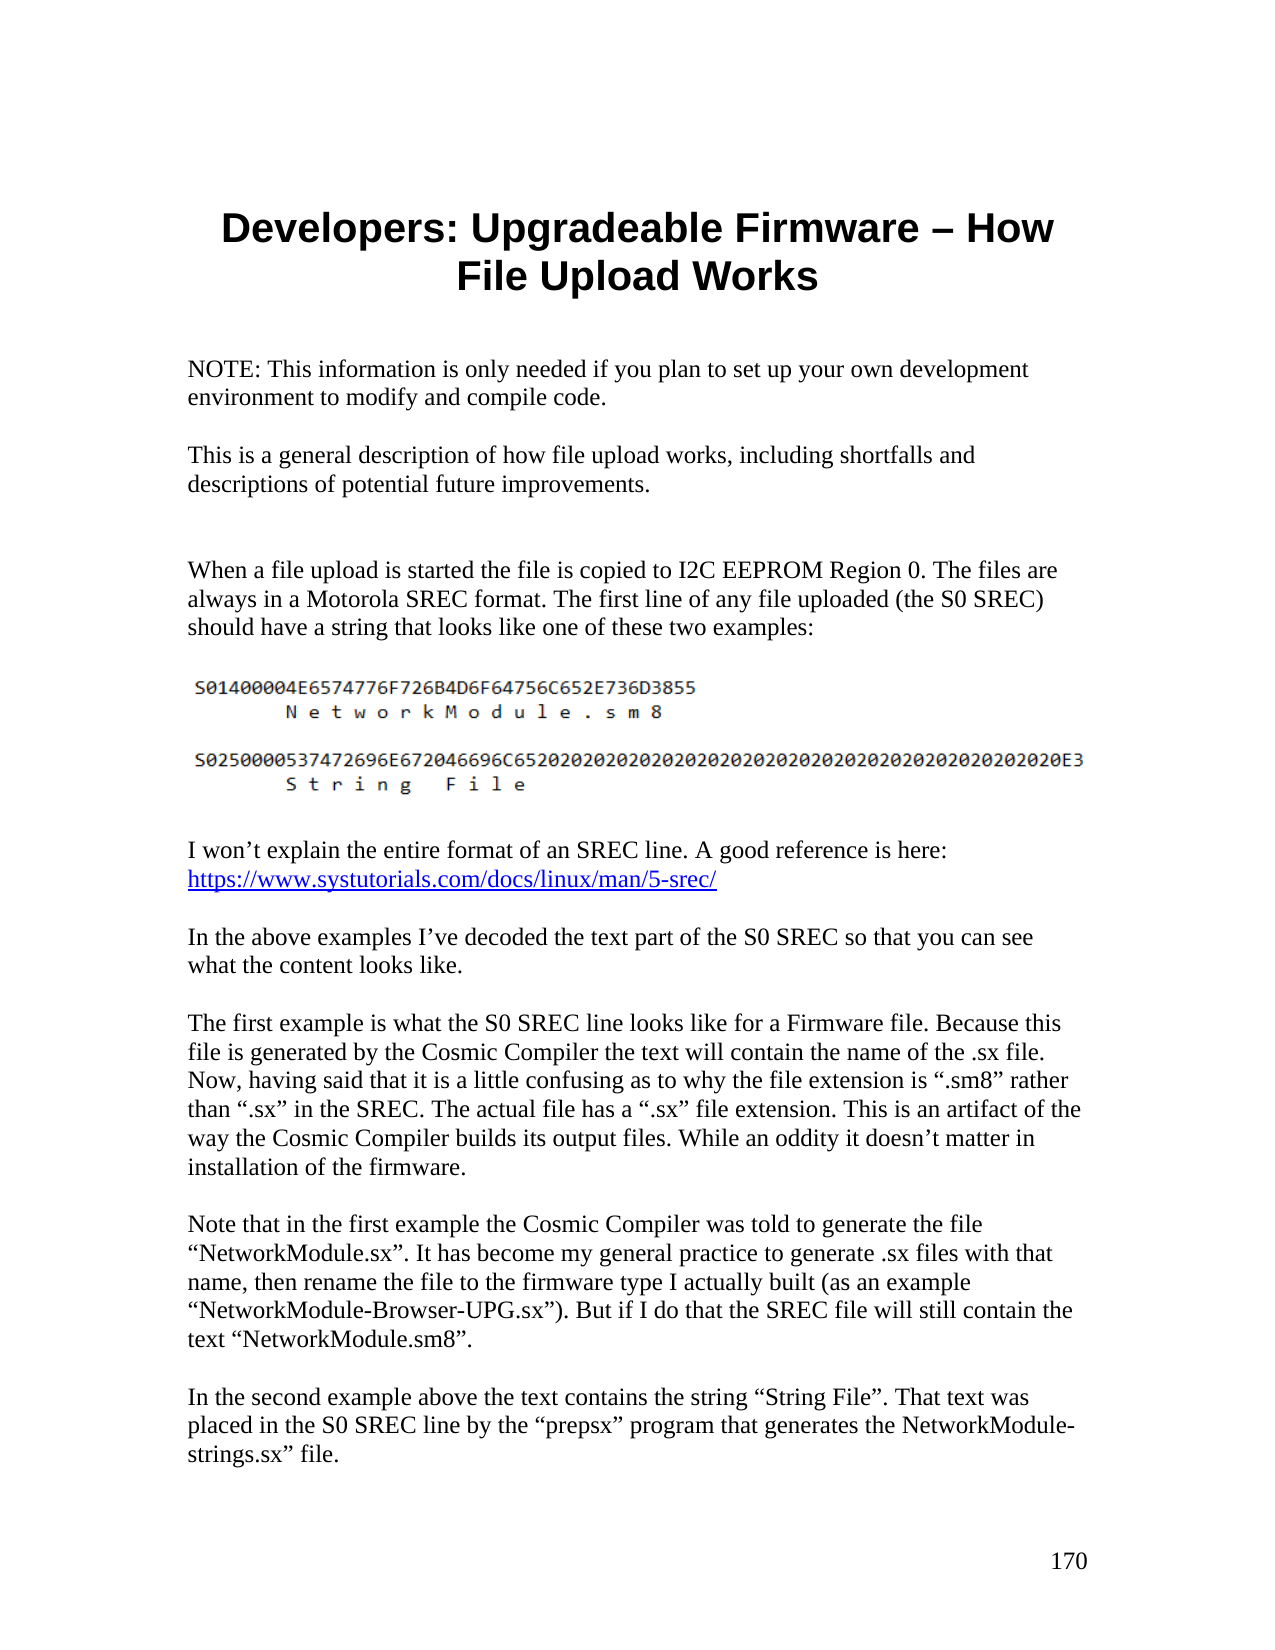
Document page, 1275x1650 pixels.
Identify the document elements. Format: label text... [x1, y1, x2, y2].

text When a file upload is started the file is copied to I2C EEPROM Region 0. The files are always in a Motorola SREC format. The first line of any file uploaded (the S0 SREC) should have a string that looks like one of these two examples: [187, 555, 1087, 641]
text I won’t explain the entire format of an SREC line. A good reference is here: [187, 835, 1087, 864]
text Note that in the first example the Cosmic Compiler was told to generate the file “NetworkModule.sx”. It has become my general practice to generate .sx files with that name, then rename the file to the firmware type I actually built (as an example “NetworkModule-Browser-UPG.sx”). But if I do that the SREC file will still contain the text “NetworkModule.sm8”. [187, 1209, 1087, 1353]
text https://www.systutorials.com/docs/linux/man/5-srec/ [187, 864, 1087, 893]
text In the above examples I’ve decoded the text part of the S0 SREC so that you can see what the content looks like. [187, 922, 1087, 979]
picture [187, 670, 1088, 807]
text The first example is what the S0 SREC line looks like for a Firmware file. Because this file is generated by the Cosmic Compiler the text will contain the name of the .sx file. Now, having said that it is a little confusing as to why the file extension is “.sm8” rather than “.sx” in the SREC. The actual file has a “.sx” file extension. This is an artifact of the way the Cosmic Compiler builds its output files. While an oddity it doesn’t matter in installation of the firmware. [187, 1008, 1087, 1180]
text NOTE: This information is only needed if you plan to set up your own development environment to modify and compile code. [187, 354, 1087, 411]
text In the second example above the text contains the string “String File”. That text was placed in the S0 SREC line by the “prepsx” program that generates the NetworkModule-strings.sx” file. [187, 1382, 1087, 1468]
subtitle Developers: Upgradeable Firmware – How File Upload Works [187, 204, 1087, 299]
text This is a general description of how file upload works, including shortfalls and descriptions of potential future improvements. [187, 440, 1087, 497]
